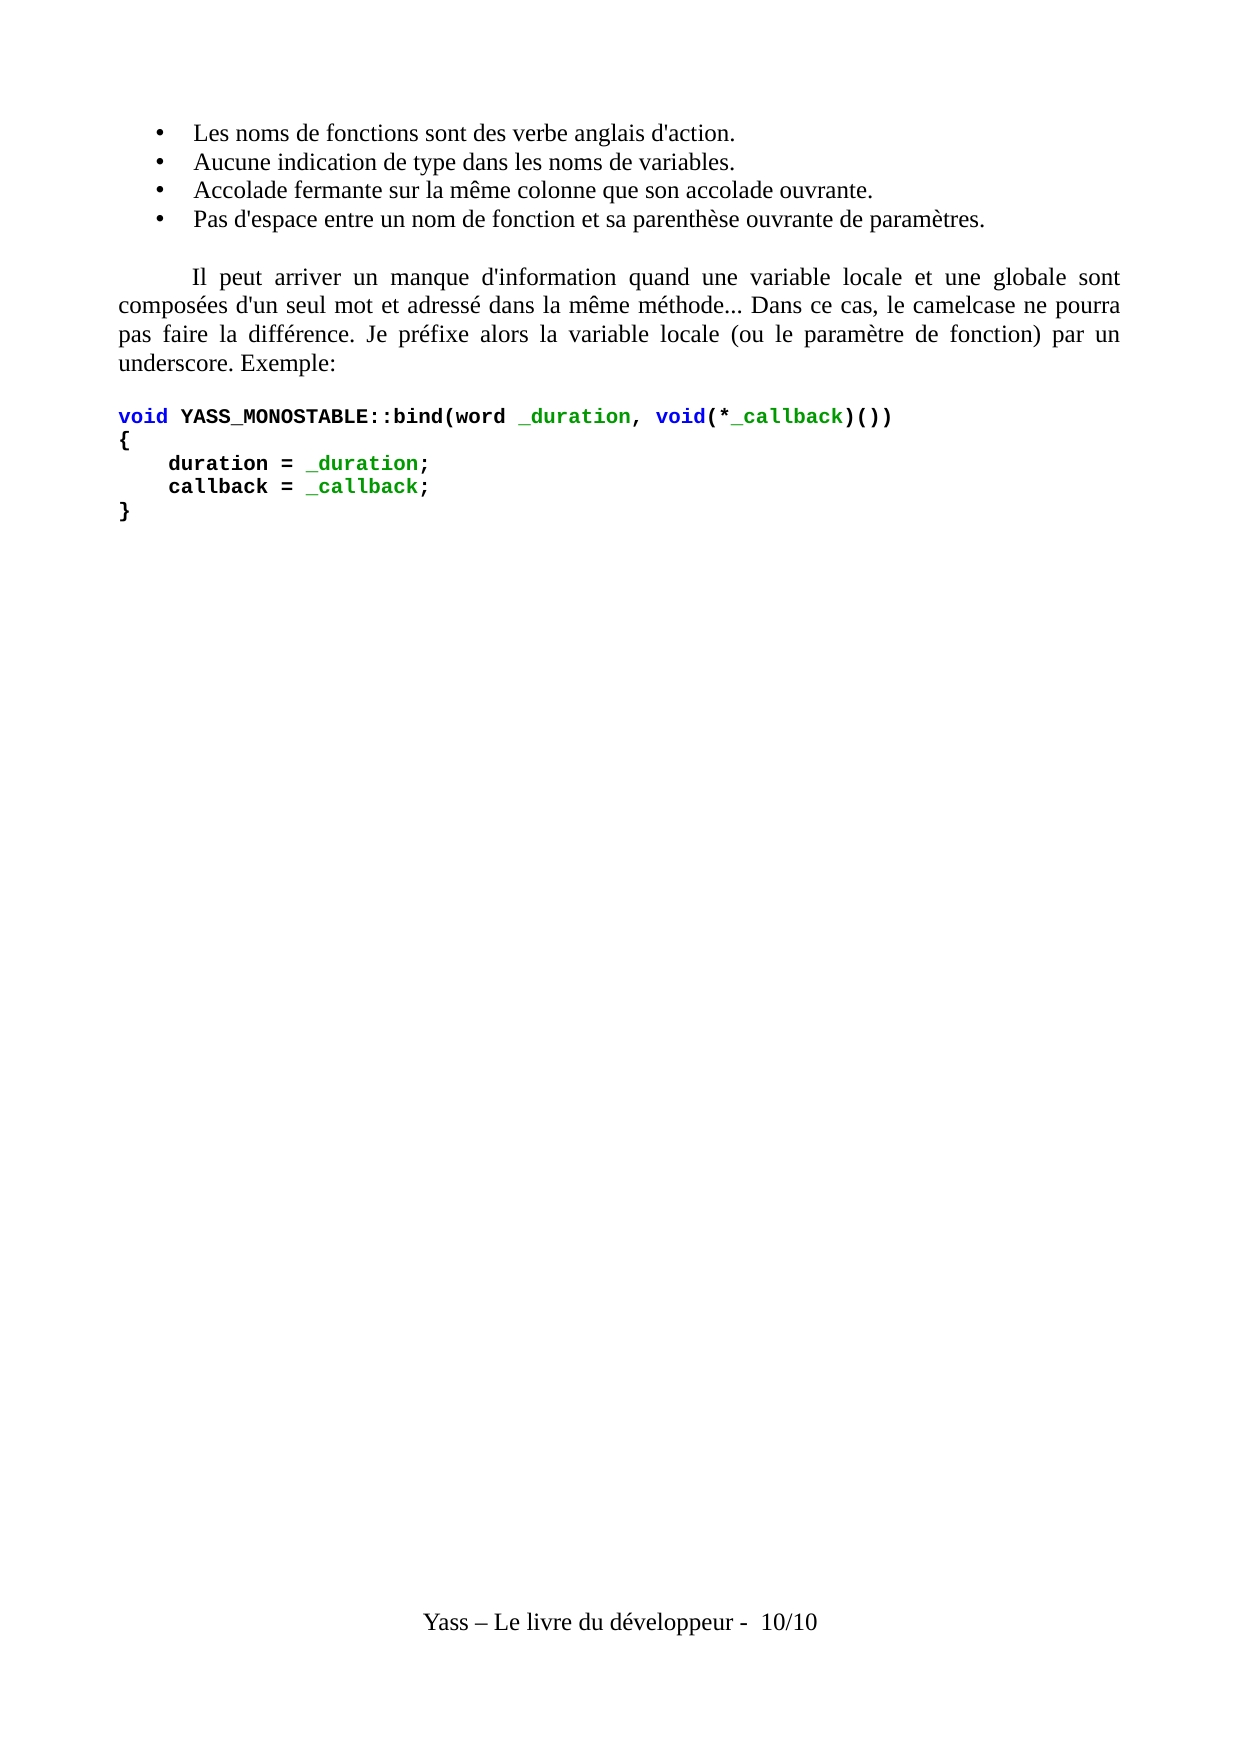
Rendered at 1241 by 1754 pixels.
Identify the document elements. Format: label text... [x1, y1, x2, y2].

list Aucune indication de type dans les noms de variables. [156, 147, 1122, 176]
text } [118, 500, 1122, 524]
text Il peut arriver un manque d'information quand une variable locale et une globale sont composées d'un seul mot et adressé dans la même méthode... Dans ce cas, le camelcase ne pourra pas faire la différence. Je préfixe alors la variable locale (ou le paramètre de fonction) par un underscore. Exemple: [118, 262, 1122, 377]
text { [118, 429, 1122, 453]
text void YASS_MONOSTABLE::bind(word _duration, void(*_callback)()) [118, 406, 1122, 429]
list Pas d'espace entre un nom de fonction et sa parenthèse ouvrante de paramètres. [156, 204, 1122, 233]
list Les noms de fonctions sont des verbe anglais d'action. [156, 118, 1122, 147]
list Accolade fermante sur la même colonne que son accolade ouvrante. [156, 176, 1122, 204]
text callback = _callback; [118, 477, 1122, 500]
text duration = _duration; [118, 453, 1122, 477]
